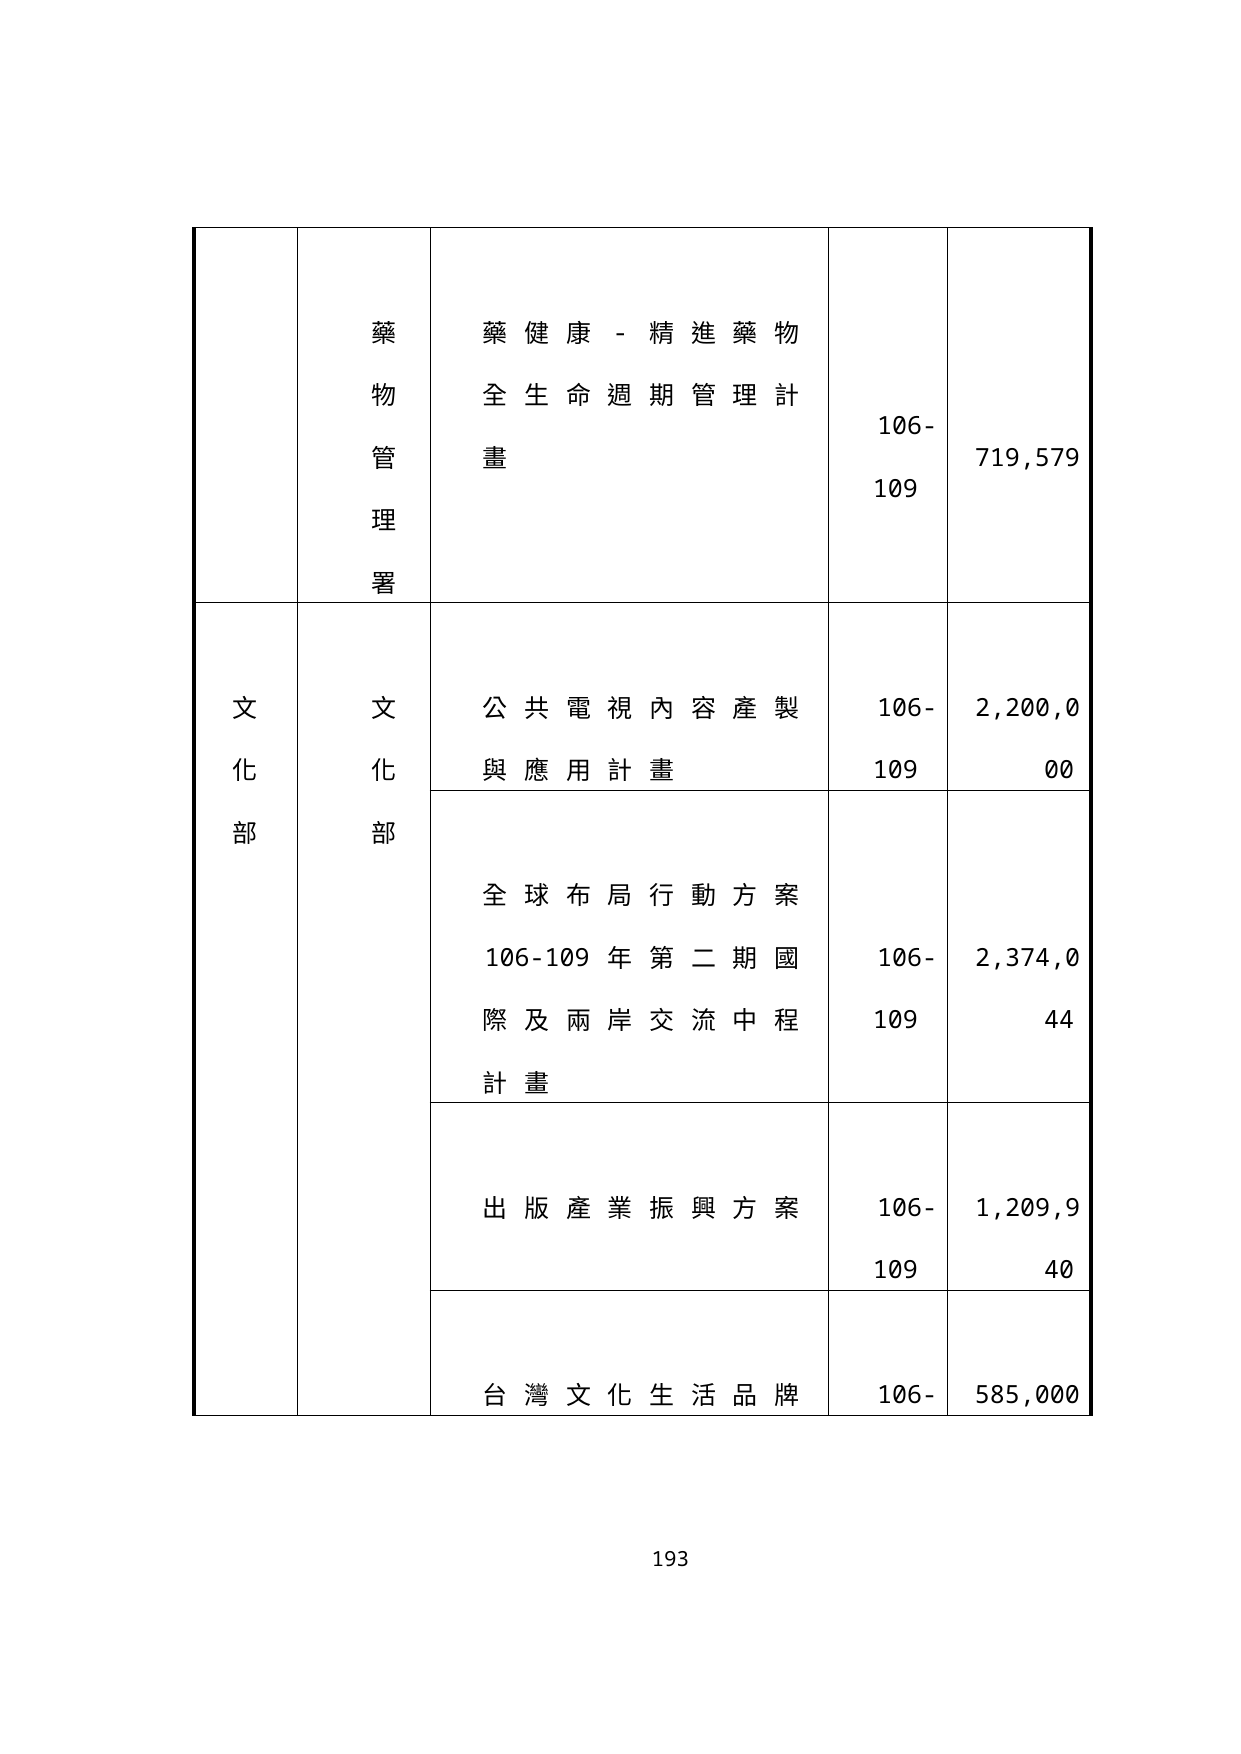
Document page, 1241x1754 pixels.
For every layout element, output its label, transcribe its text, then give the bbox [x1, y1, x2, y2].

table_cell 106- [829, 1291, 947, 1415]
table_cell 585,000 [948, 1291, 1089, 1415]
table_cell 文化部 [196, 603, 297, 1415]
table_cell 106-109 [829, 1103, 947, 1290]
table_cell 出版產業振興方案 [431, 1103, 828, 1290]
table_cell 藥健康-精進藥物全生命週期管理計畫 [431, 228, 828, 602]
table_cell 公共電視內容產製與應用計畫 [431, 603, 828, 790]
table_cell 全球布局行動方案106-109年第二期國際及兩岸交流中程計畫 [431, 791, 828, 1102]
table_cell 台灣文化生活品牌 [431, 1291, 828, 1415]
table_cell 106-109 [829, 603, 947, 790]
table_cell 1,209,940 [948, 1103, 1089, 1290]
table_cell 2,200,000 [948, 603, 1089, 790]
table_cell 2,374,044 [948, 791, 1089, 1102]
table_cell 文化部 [298, 603, 430, 1415]
table_cell 106-109 [829, 791, 947, 1102]
table_cell [196, 228, 297, 602]
table_cell 719,579 [948, 228, 1089, 602]
table_cell 106-109 [829, 228, 947, 602]
table_cell 藥物管理署 [298, 228, 430, 602]
